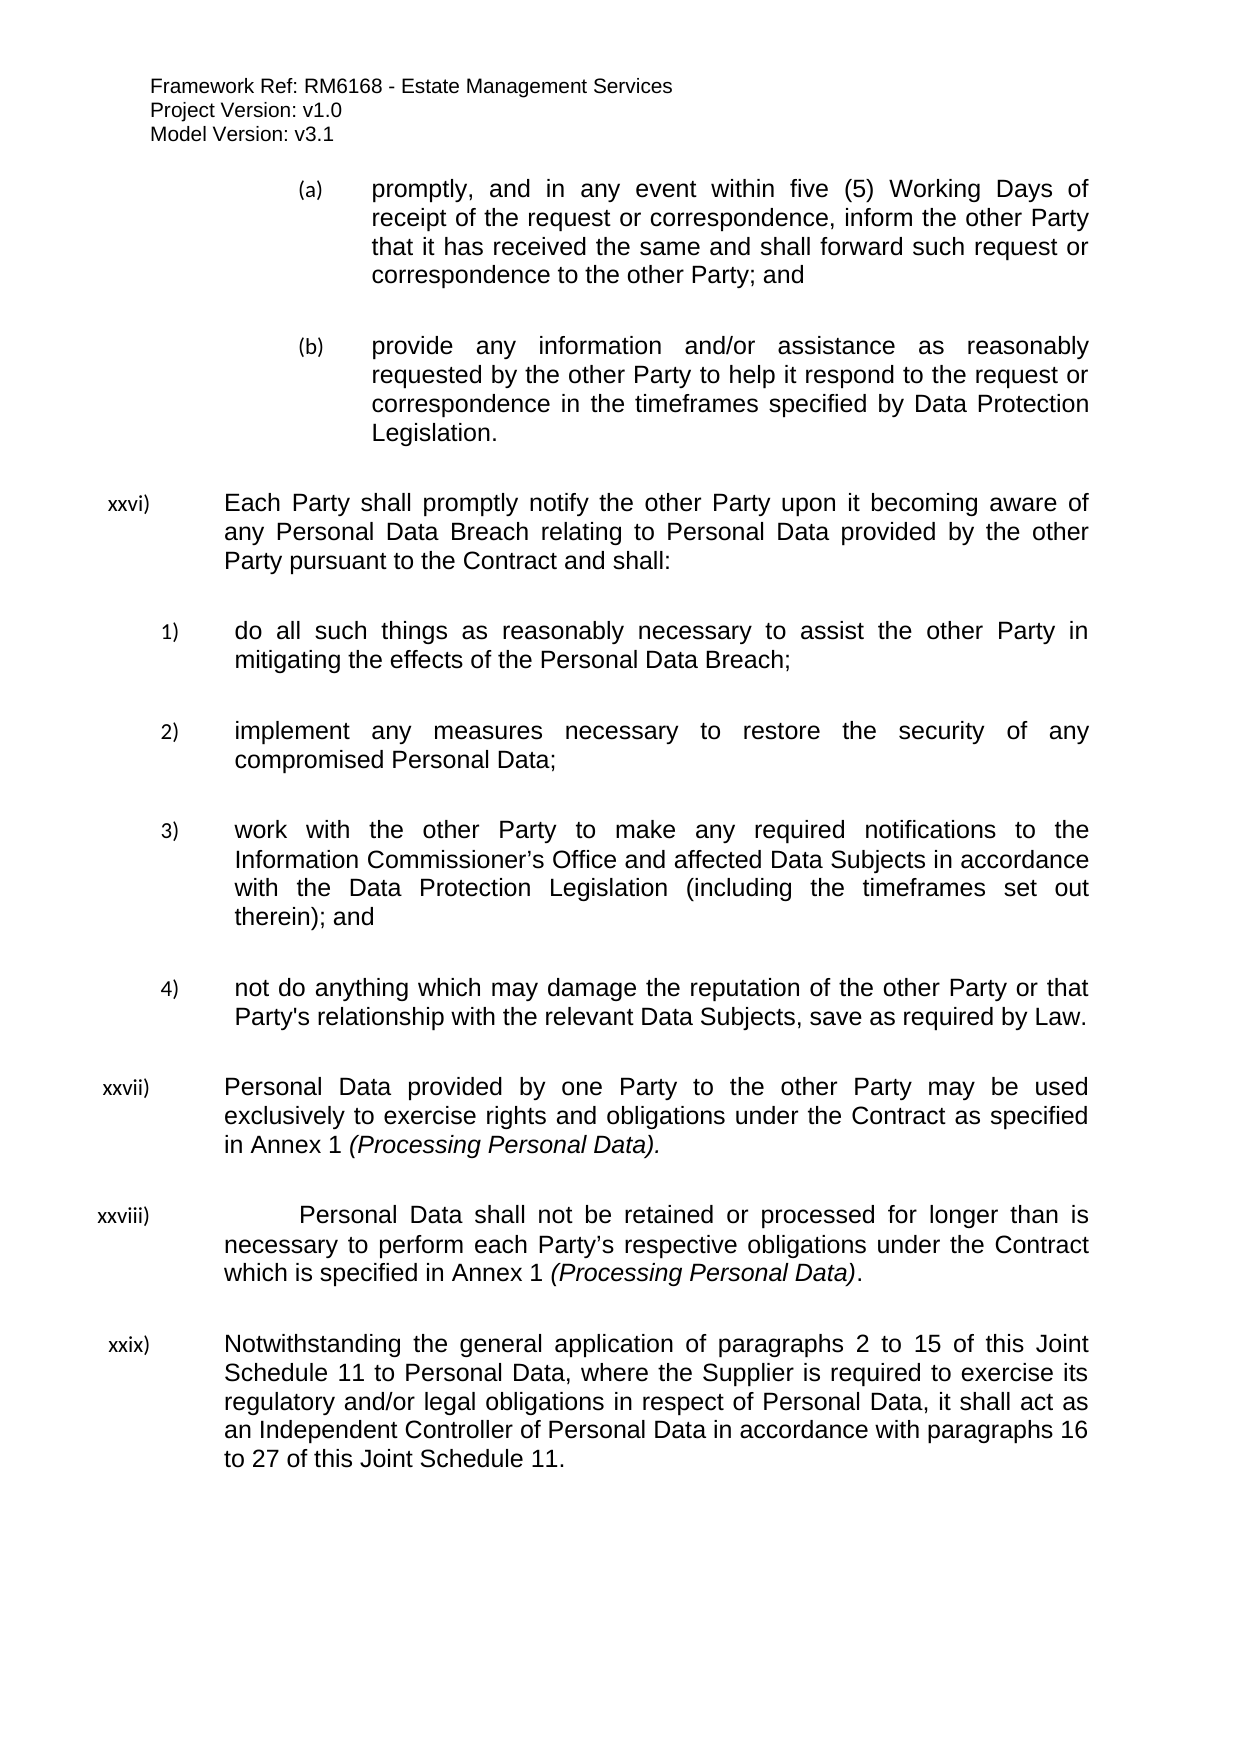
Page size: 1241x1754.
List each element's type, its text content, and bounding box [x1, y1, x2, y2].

list not do anything which may damage the reputation of the other Party or that Party's relationship with the relevant Data Subjects, save as required by Law. [160, 972, 1090, 1030]
list provide any information and/or assistance as reasonably requested by the other Party to help it respond to the request or correspondence in the timeframes specified by Data Protection Legislation. [298, 331, 1090, 446]
list implement any measures necessary to restore the security of any compromised Personal Data; [160, 716, 1090, 774]
list Each Party shall promptly notify the other Party upon it becoming aware of any Personal Data Breach relating to Personal Data provided by the other Party pursuant to the Contract and shall: [150, 488, 1090, 574]
list Personal Data shall not be retained or processed for longer than is necessary to perform each Party’s respective obligations under the Contract which is specified in Annex 1 (Processing Personal Data). [150, 1200, 1090, 1287]
list work with the other Party to make any required notifications to the Information Commissioner’s Office and affected Data Subjects in accordance with the Data Protection Legislation (including the timeframes set out therein); and [160, 815, 1090, 931]
list do all such things as reasonably necessary to assist the other Party in mitigating the effects of the Personal Data Breach; [160, 616, 1090, 674]
list promptly, and in any event within five (5) Working Days of receipt of the request or correspondence, inform the other Party that it has received the same and shall forward such request or correspondence to the other Party; and [298, 174, 1090, 289]
list Personal Data provided by one Party to the other Party may be used exclusively to exercise rights and obligations under the Contract as specified in Annex 1 (Processing Personal Data). [150, 1072, 1090, 1159]
list Notwithstanding the general application of paragraphs 2 to 15 of this Joint Schedule 11 to Personal Data, where the Supplier is required to exercise its regulatory and/or legal obligations in respect of Personal Data, it shall act as an Independent Controller of Personal Data in accordance with paragraphs 16 to 27 of this Joint Schedule 11. [150, 1329, 1090, 1473]
